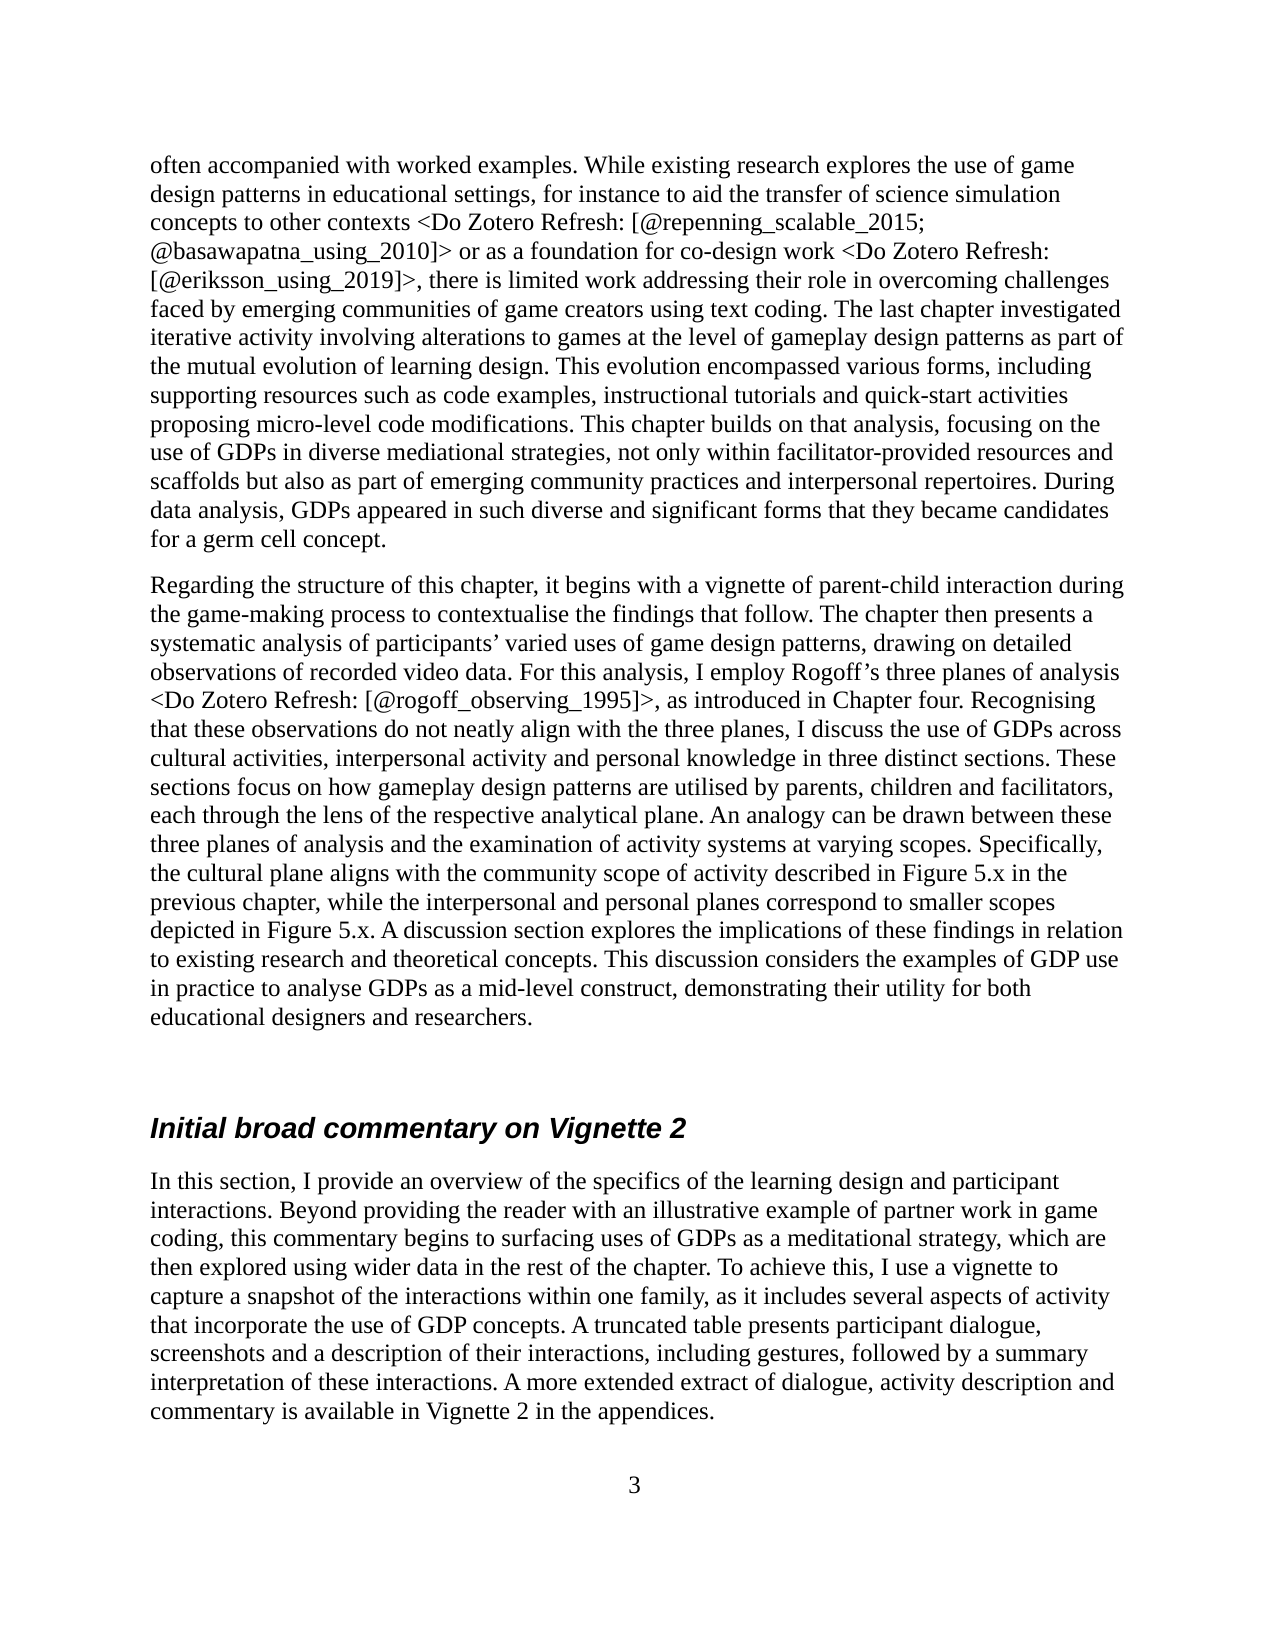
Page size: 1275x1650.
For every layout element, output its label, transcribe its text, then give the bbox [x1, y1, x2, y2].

text Regarding the structure of this chapter, it begins with a vignette of parent-child interaction during the game-making process to contextualise the findings that follow. The chapter then presents a systematic analysis of participants’ varied uses of game design patterns, drawing on detailed observations of recorded video data. For this analysis, I employ Rogoff’s three planes of analysis <Do Zotero Refresh: [@rogoff_observing_1995]>, as introduced in Chapter four. Recognising that these observations do not neatly align with the three planes, I discuss the use of GDPs across cultural activities, interpersonal activity and personal knowledge in three distinct sections. These sections focus on how gameplay design patterns are utilised by parents, children and facilitators, each through the lens of the respective analytical plane. An analogy can be drawn between these three planes of analysis and the examination of activity systems at varying scopes. Specifically, the cultural plane aligns with the community scope of activity described in Figure 5.x in the previous chapter, while the interpersonal and personal planes correspond to smaller scopes depicted in Figure 5.x. A discussion section explores the implications of these findings in relation to existing research and theoretical concepts. This discussion considers the examples of GDP use in practice to analyse GDPs as a mid-level construct, demonstrating their utility for both educational designers and researchers. [150, 570, 1125, 1030]
subtitle Initial broad commentary on Vignette 2 [150, 1111, 1125, 1144]
text often accompanied with worked examples. While existing research explores the use of game design patterns in educational settings, for instance to aid the transfer of science simulation concepts to other contexts <Do Zotero Refresh: [@repenning_scalable_2015; @basawapatna_using_2010]> or as a foundation for co-design work <Do Zotero Refresh: [@eriksson_using_2019]>, there is limited work addressing their role in overcoming challenges faced by emerging communities of game creators using text coding. The last chapter investigated iterative activity involving alterations to games at the level of gameplay design patterns as part of the mutual evolution of learning design. This evolution encompassed various forms, including supporting resources such as code examples, instructional tutorials and quick-start activities proposing micro-level code modifications. This chapter builds on that analysis, focusing on the use of GDPs in diverse mediational strategies, not only within facilitator-provided resources and scaffolds but also as part of emerging community practices and interpersonal repertoires. During data analysis, GDPs appeared in such diverse and significant forms that they became candidates for a germ cell concept. [150, 150, 1125, 552]
text In this section, I provide an overview of the specifics of the learning design and participant interactions. Beyond providing the reader with an illustrative example of partner work in game coding, this commentary begins to surfacing uses of GDPs as a meditational strategy, which are then explored using wider data in the rest of the chapter. To achieve this, I use a vignette to capture a snapshot of the interactions within one family, as it includes several aspects of activity that incorporate the use of GDP concepts. A truncated table presents participant dialogue, screenshots and a description of their interactions, including gestures, followed by a summary interpretation of these interactions. A more extended extract of dialogue, activity description and commentary is available in Vignette 2 in the appendices. [150, 1166, 1125, 1425]
